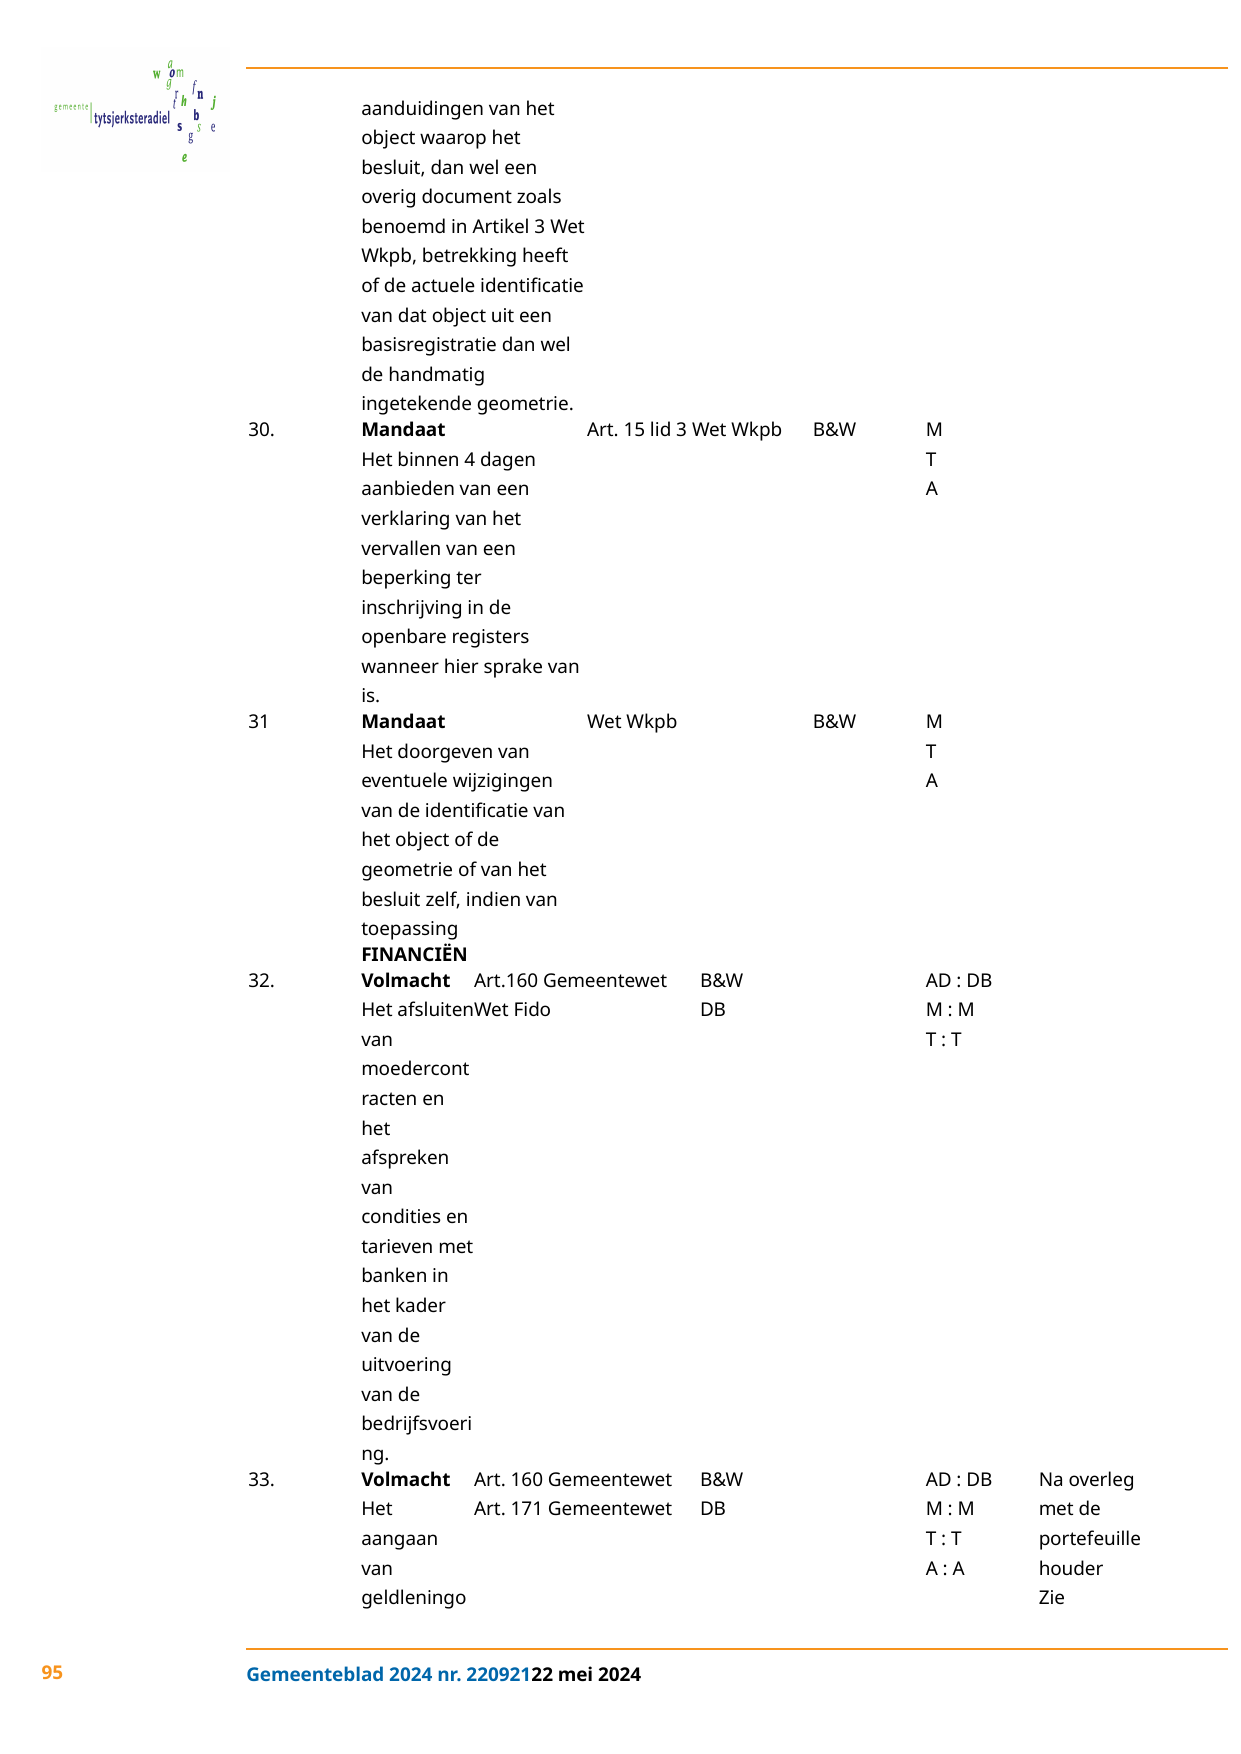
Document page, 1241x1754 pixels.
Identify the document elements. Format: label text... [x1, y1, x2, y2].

table_cell Mandaat Het doorgeven van eventuele wijzigingen van de identificatie van het object of de geometrie of van het besluit zelf, indien van toepassing [361, 708, 587, 941]
table_cell M T A [926, 708, 1038, 941]
table_cell FINANCIËN [361, 941, 1152, 967]
table_cell 30. [248, 416, 361, 708]
table_cell [248, 95, 361, 416]
table_cell Mandaat Het binnen 4 dagen aanbieden van een verklaring van het vervallen van een beperking ter inschrijving in de openbare registers wanneer hier sprake van is. [361, 416, 587, 708]
table_cell AD : DB M : M T : T A : A [926, 1466, 1038, 1610]
table_cell 31 [248, 708, 361, 941]
table_cell [1039, 708, 1152, 941]
table_cell 32. [248, 967, 361, 1466]
picture [41, 47, 231, 172]
table_cell 33. [248, 1466, 361, 1610]
table_cell Volmacht Het afsluiten van moedercontracten en het afspreken van condities en tarieven met banken in het kader van de uitvoering van de bedrijfsvoering. [361, 967, 474, 1466]
table_cell Wet Wkpb [587, 708, 813, 941]
table_cell B&W [813, 416, 926, 708]
table_cell B&W [813, 708, 926, 941]
table_cell M T A [926, 416, 1038, 708]
table_cell [813, 95, 926, 416]
table_cell [1039, 416, 1152, 708]
table_cell B&W DB [700, 1466, 926, 1610]
table_cell aanduidingen van het object waarop het besluit, dan wel een overig document zoals benoemd in Artikel 3 Wet Wkpb, betrekking heeft of de actuele identificatie van dat object uit een basisregistratie dan wel de handmatig ingetekende geometrie. [361, 95, 587, 416]
table_cell [1039, 967, 1152, 1466]
table_cell Art.160 Gemeentewet Wet Fido [474, 967, 700, 1466]
table_cell [587, 95, 813, 416]
table_cell Art. 15 lid 3 Wet Wkpb [587, 416, 813, 708]
table_cell AD : DB M : M T : T [926, 967, 1038, 1466]
table_cell Art. 160 Gemeentewet Art. 171 Gemeentewet [474, 1466, 700, 1610]
table_cell [926, 95, 1038, 416]
table_cell [1039, 95, 1152, 416]
table_cell [248, 941, 361, 967]
table_cell Na overleg met de portefeuillehouder Zie [1039, 1466, 1152, 1610]
table_cell Volmacht Het aangaan van geldleningo [361, 1466, 474, 1610]
table_cell B&W DB [700, 967, 926, 1466]
